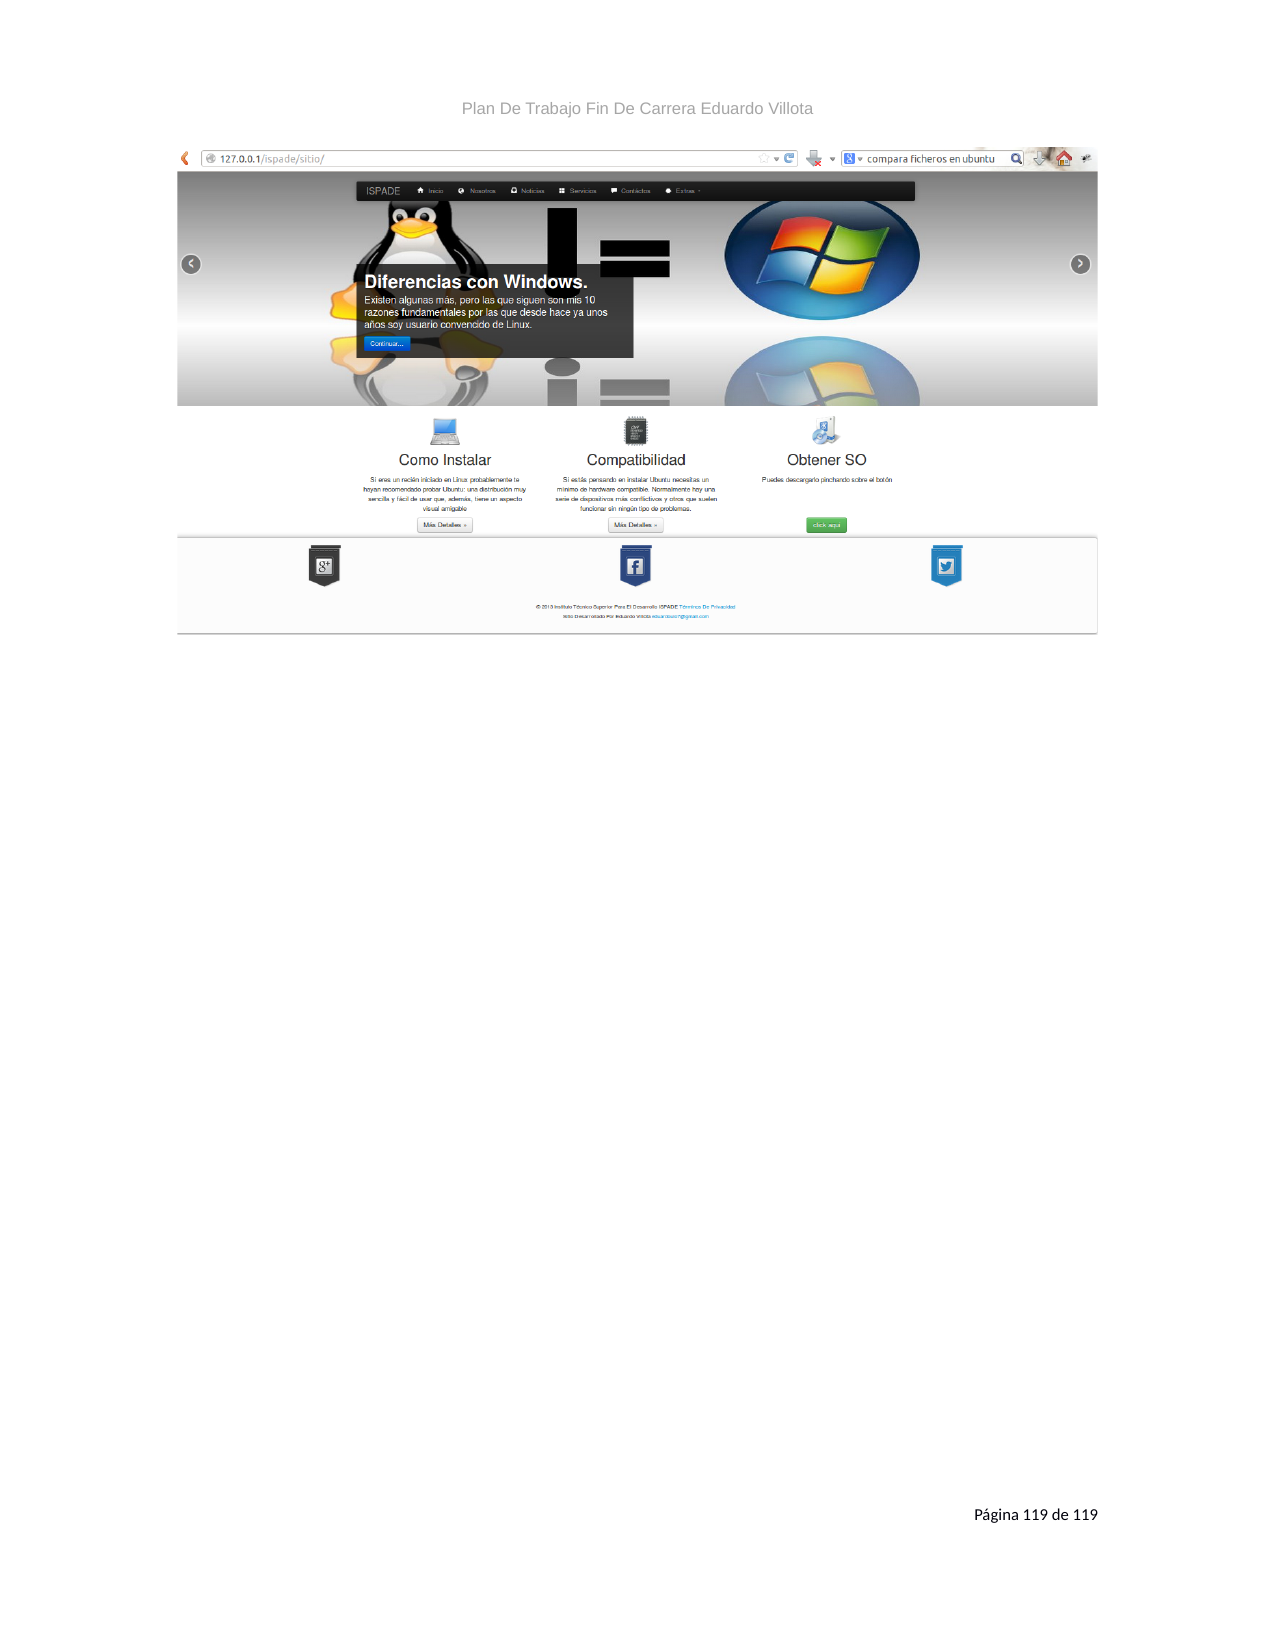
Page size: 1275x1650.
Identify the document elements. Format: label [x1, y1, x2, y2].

picture [177, 147, 1098, 635]
